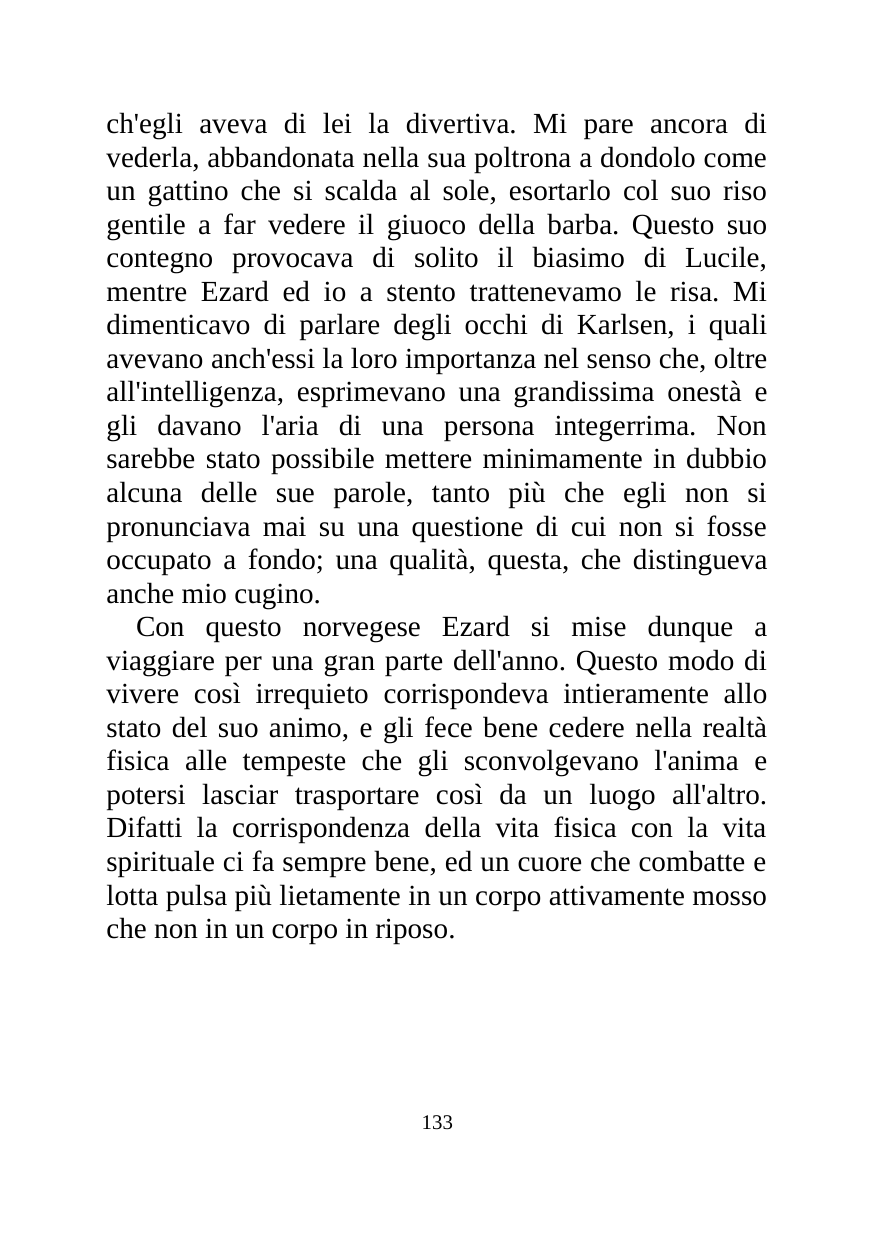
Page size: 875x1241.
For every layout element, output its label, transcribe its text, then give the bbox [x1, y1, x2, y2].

text Con questo norvegese Ezard si mise dunque a viaggiare per una gran parte dell'anno. Questo modo di vivere così irrequieto corrispondeva intieramente allo stato del suo animo, e gli fece bene cedere nella realtà fisica alle tempeste che gli sconvolgevano l'anima e potersi lasciar trasportare così da un luogo all'altro. Difatti la corrispondenza della vita fisica con la vita spirituale ci fa sempre bene, ed un cuore che combatte e lotta pulsa più lietamente in un corpo attivamente mosso che non in un corpo in riposo. [106, 609, 768, 945]
text ch'egli aveva di lei la divertiva. Mi pare ancora di vederla, abbandonata nella sua poltrona a dondolo come un gattino che si scalda al sole, esortarlo col suo riso gentile a far vedere il giuoco della barba. Questo suo contegno provocava di solito il biasimo di Lucile, mentre Ezard ed io a stento trattenevamo le risa. Mi dimenticavo di parlare degli occhi di Karlsen, i quali avevano anch'essi la loro importanza nel senso che, oltre all'intelligenza, esprimevano una grandissima onestà e gli davano l'aria di una persona integerrima. Non sarebbe stato possibile mettere minimamente in dubbio alcuna delle sue parole, tanto più che egli non si pronunciava mai su una questione di cui non si fosse occupato a fondo; una qualità, questa, che distingueva anche mio cugino. [106, 106, 768, 609]
